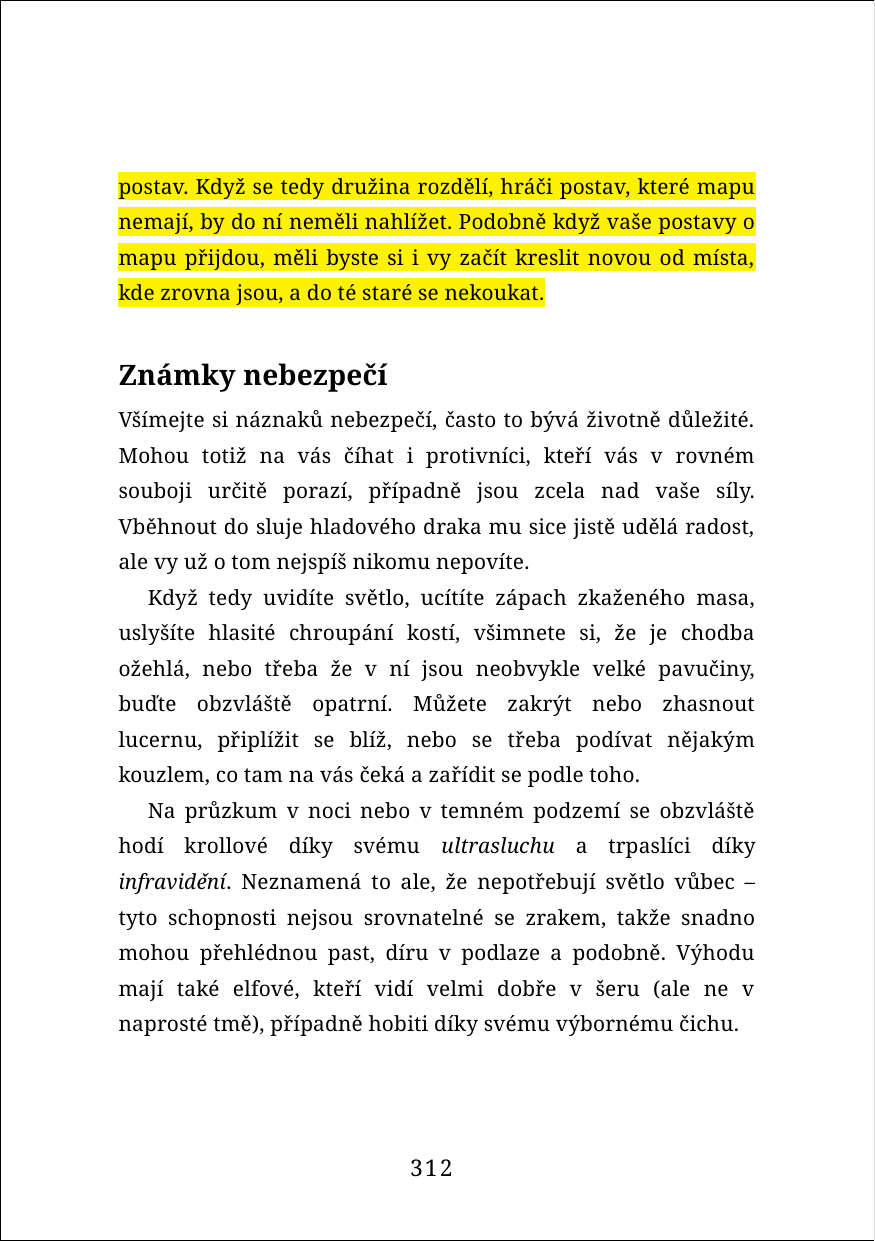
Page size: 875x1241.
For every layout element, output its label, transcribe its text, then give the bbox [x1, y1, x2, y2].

text postav. Když se tedy družina rozdělí, hráči postav, které mapu nemají, by do ní neměli nahlížet. Podobně když vaše postavy o mapu přijdou, měli byste si i vy začít kreslit novou od místa, kde zrovna jsou, a do té staré se nekoukat. [118, 172, 756, 307]
subtitle Známky nebezpečí [118, 355, 756, 393]
text Všímejte si náznaků nebezpečí, často to bývá životně důležité. Mohou totiž na vás číhat i protivníci, kteří vás v rovném souboji určitě porazí, případně jsou zcela nad vaše síly. Vběhnout do sluje hladového draka mu sice jistě udělá radost, ale vy už o tom nejspíš nikomu nepovíte. Když tedy uvidíte světlo, ucítíte zápach zkaženého masa, uslyšíte hlasité chroupání kostí, všimnete si, že je chodba ožehlá, nebo třeba že v ní jsou neobvykle velké pavučiny, buďte obzvláště opatrní. Můžete zakrýt nebo zhasnout lucernu, připlížit se blíž, nebo se třeba podívat nějakým kouzlem, co tam na vás čeká a zařídit se podle toho. Na průzkum v noci nebo v temném podzemí se obzvláště hodí krollové díky svému ultrasluchu a trpaslíci díky infravidění. Neznamená to ale, že nepotřebují světlo vůbec – tyto schopnosti nejsou srovnatelné se zrakem, takže snadno mohou přehlédnou past, díru v podlaze a podobně. Výhodu mají také elfové, kteří vidí velmi dobře v šeru (ale ne v naprosté tmě), případně hobiti díky svému výbornému čichu. [118, 405, 756, 1038]
